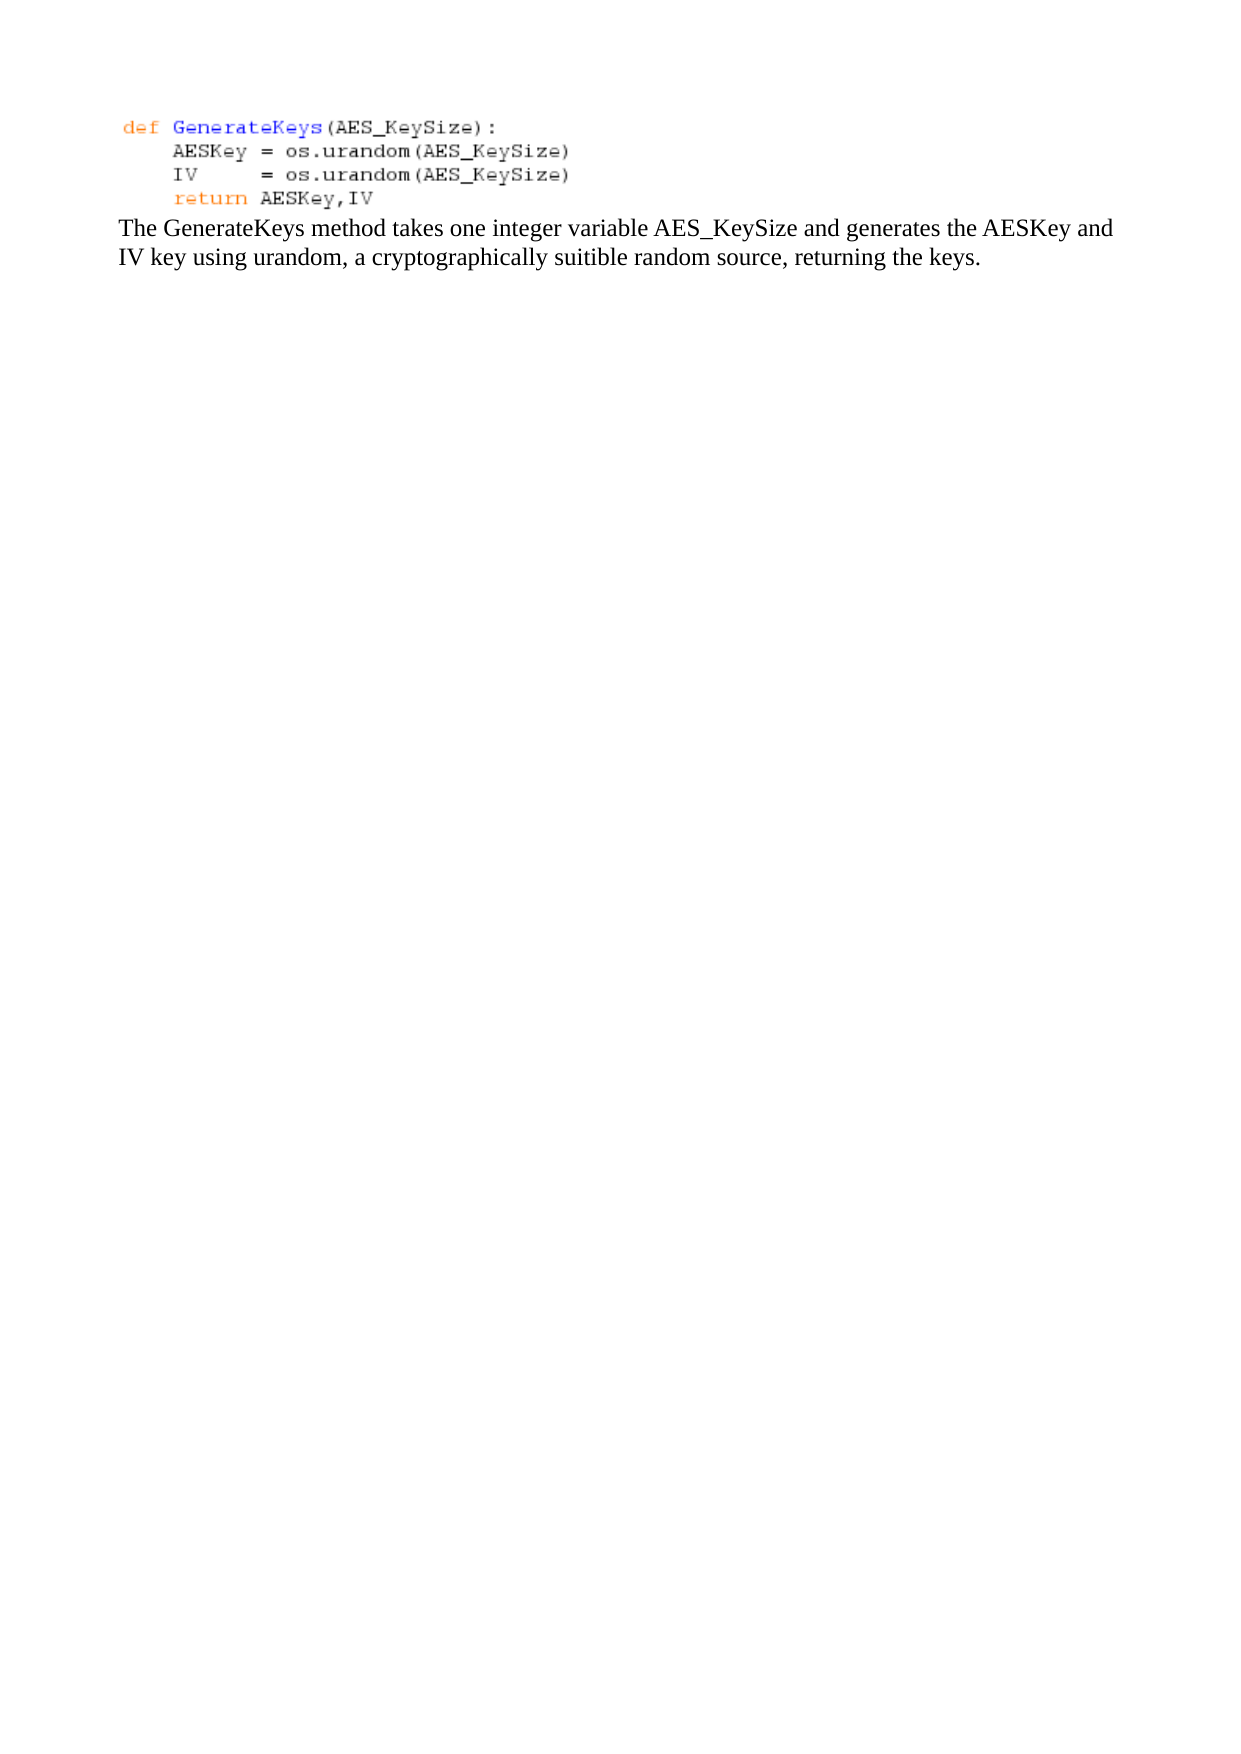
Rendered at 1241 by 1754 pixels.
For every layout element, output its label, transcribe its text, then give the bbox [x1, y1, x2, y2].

picture [118, 118, 583, 214]
text The GenerateKeys method takes one integer variable AES_KeySize and generates the AESKey and IV key using urandom, a cryptographically suitible random source, returning the keys. [118, 214, 1122, 271]
